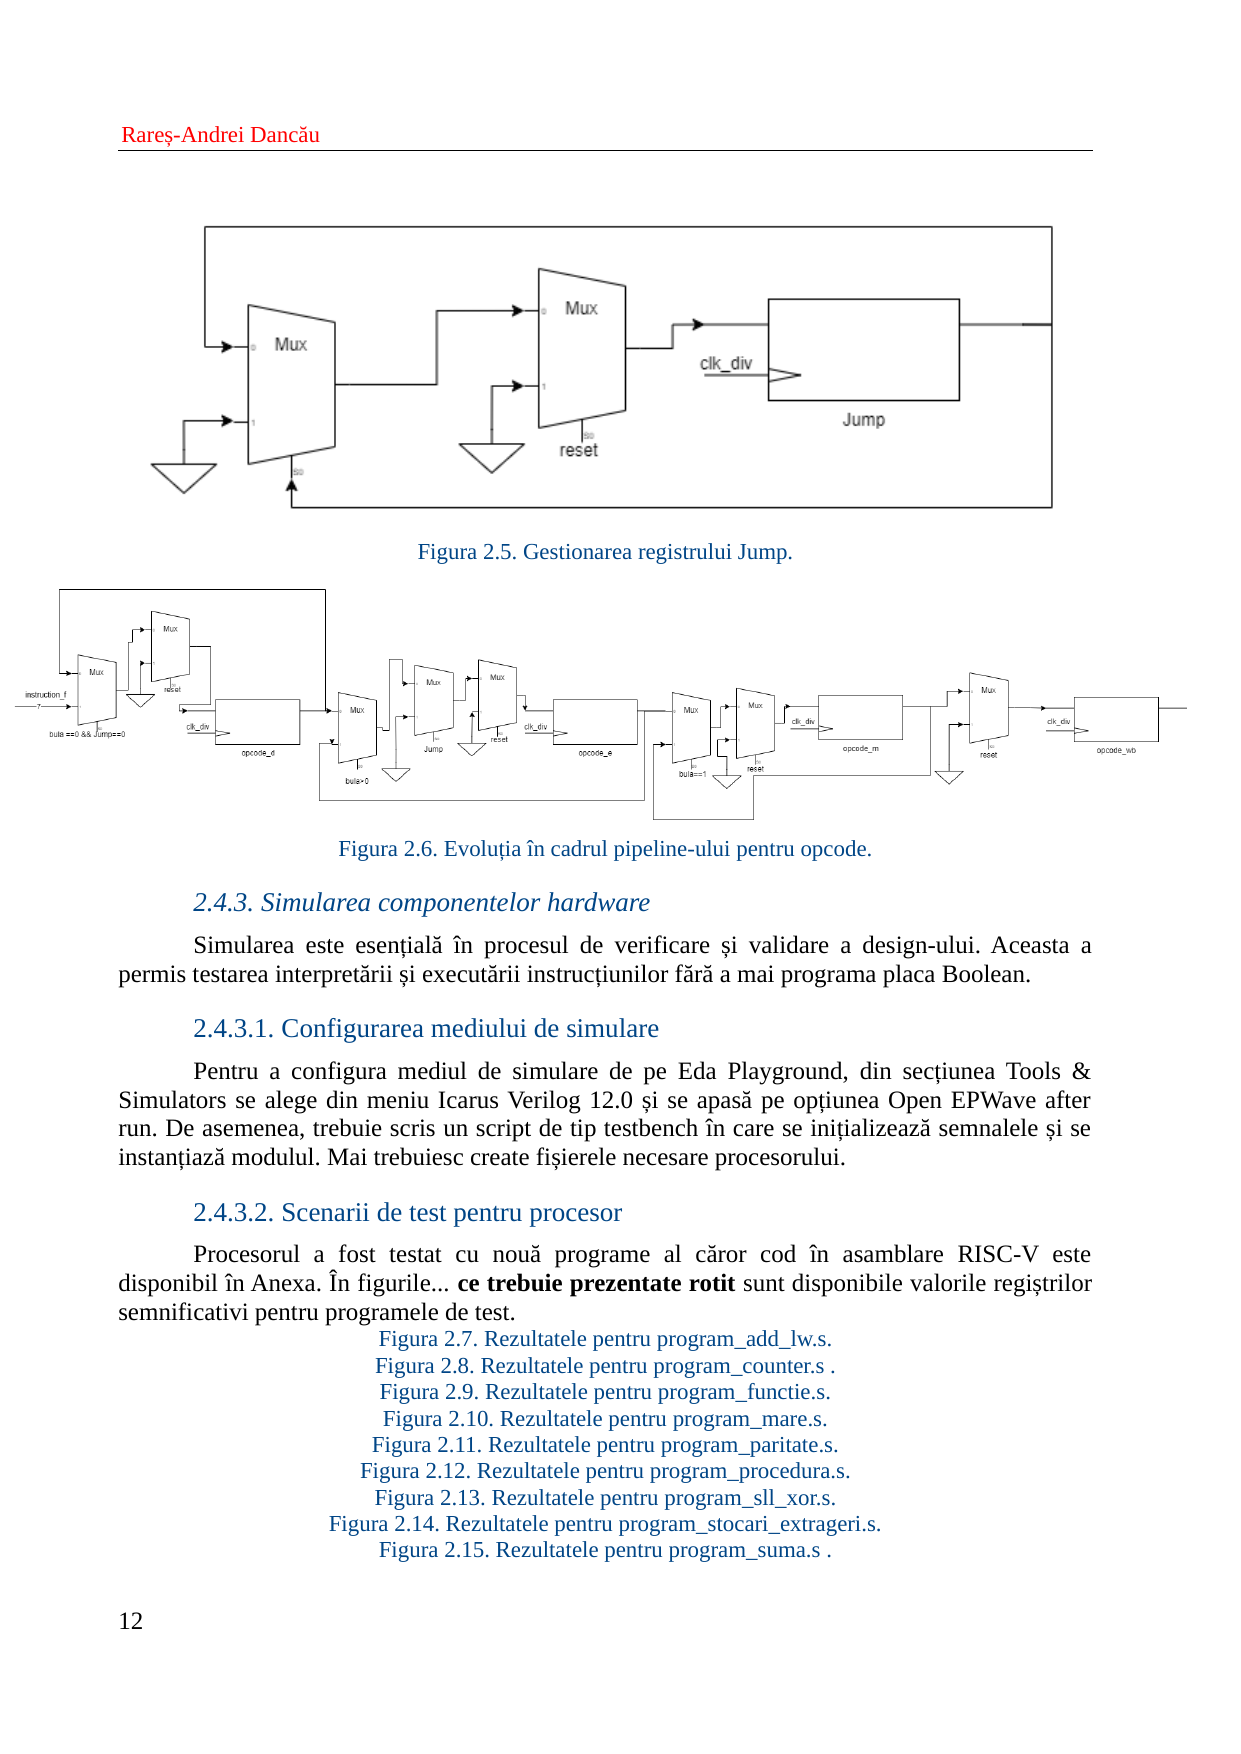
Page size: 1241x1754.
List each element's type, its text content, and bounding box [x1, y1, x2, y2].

text Figura 2.5. Gestionarea registrului Jump. [118, 539, 1093, 564]
text Figura 2.10. Rezultatele pentru program_mare.s. [118, 1404, 1093, 1431]
picture [122, 180, 1089, 539]
text Procesorul a fost testat cu nouă programe al căror cod în asamblare RISC-V este disponibil în Anexa. În figurile... ce trebuie prezentate rotit sunt disponibile valorile regiștrilor semnificativi pentru programele de test. [118, 1239, 1093, 1326]
text Pentru a configura mediul de simulare de pe Eda Playground, din secțiunea Tools & Simulators se alege din meniu Icarus Verilog 12.0 și se apasă pe opțiunea Open EPWave after run. De asemenea, trebuie scris un script de tip testbench în care se inițializează semnalele și se instanțiază modulul. Mai trebuiesc create fișierele necesare procesorului. [118, 1056, 1093, 1171]
text Figura 2.8. Rezultatele pentru program_counter.s . [118, 1352, 1093, 1378]
text Figura 2.11. Rezultatele pentru program_paritate.s. [118, 1431, 1093, 1457]
subtitle Simularea componentelor hardware [193, 887, 1093, 918]
text Figura 2.15. Rezultatele pentru program_suma.s . [118, 1536, 1093, 1563]
subtitle Scenarii de test pentru procesor [193, 1196, 1093, 1227]
text Figura 2.7. Rezultatele pentru program_add_lw.s. [118, 1326, 1093, 1352]
text Simularea este esențială în procesul de verificare și validare a design-ului. Aceasta a permis testarea interpretării și executării instrucțiunilor fără a mai programa placa Boolean. [118, 930, 1093, 988]
text Figura 2.12. Rezultatele pentru program_procedura.s. [118, 1457, 1093, 1484]
picture [14, 564, 1196, 836]
subtitle Configurarea mediului de simulare [193, 1012, 1093, 1043]
text Figura 2.6. Evoluția în cadrul pipeline-ului pentru opcode. [118, 836, 1093, 862]
text Figura 2.13. Rezultatele pentru program_sll_xor.s. [118, 1484, 1093, 1510]
text Figura 2.9. Rezultatele pentru program_functie.s. [118, 1378, 1093, 1404]
text Figura 2.14. Rezultatele pentru program_stocari_extrageri.s. [118, 1510, 1093, 1536]
